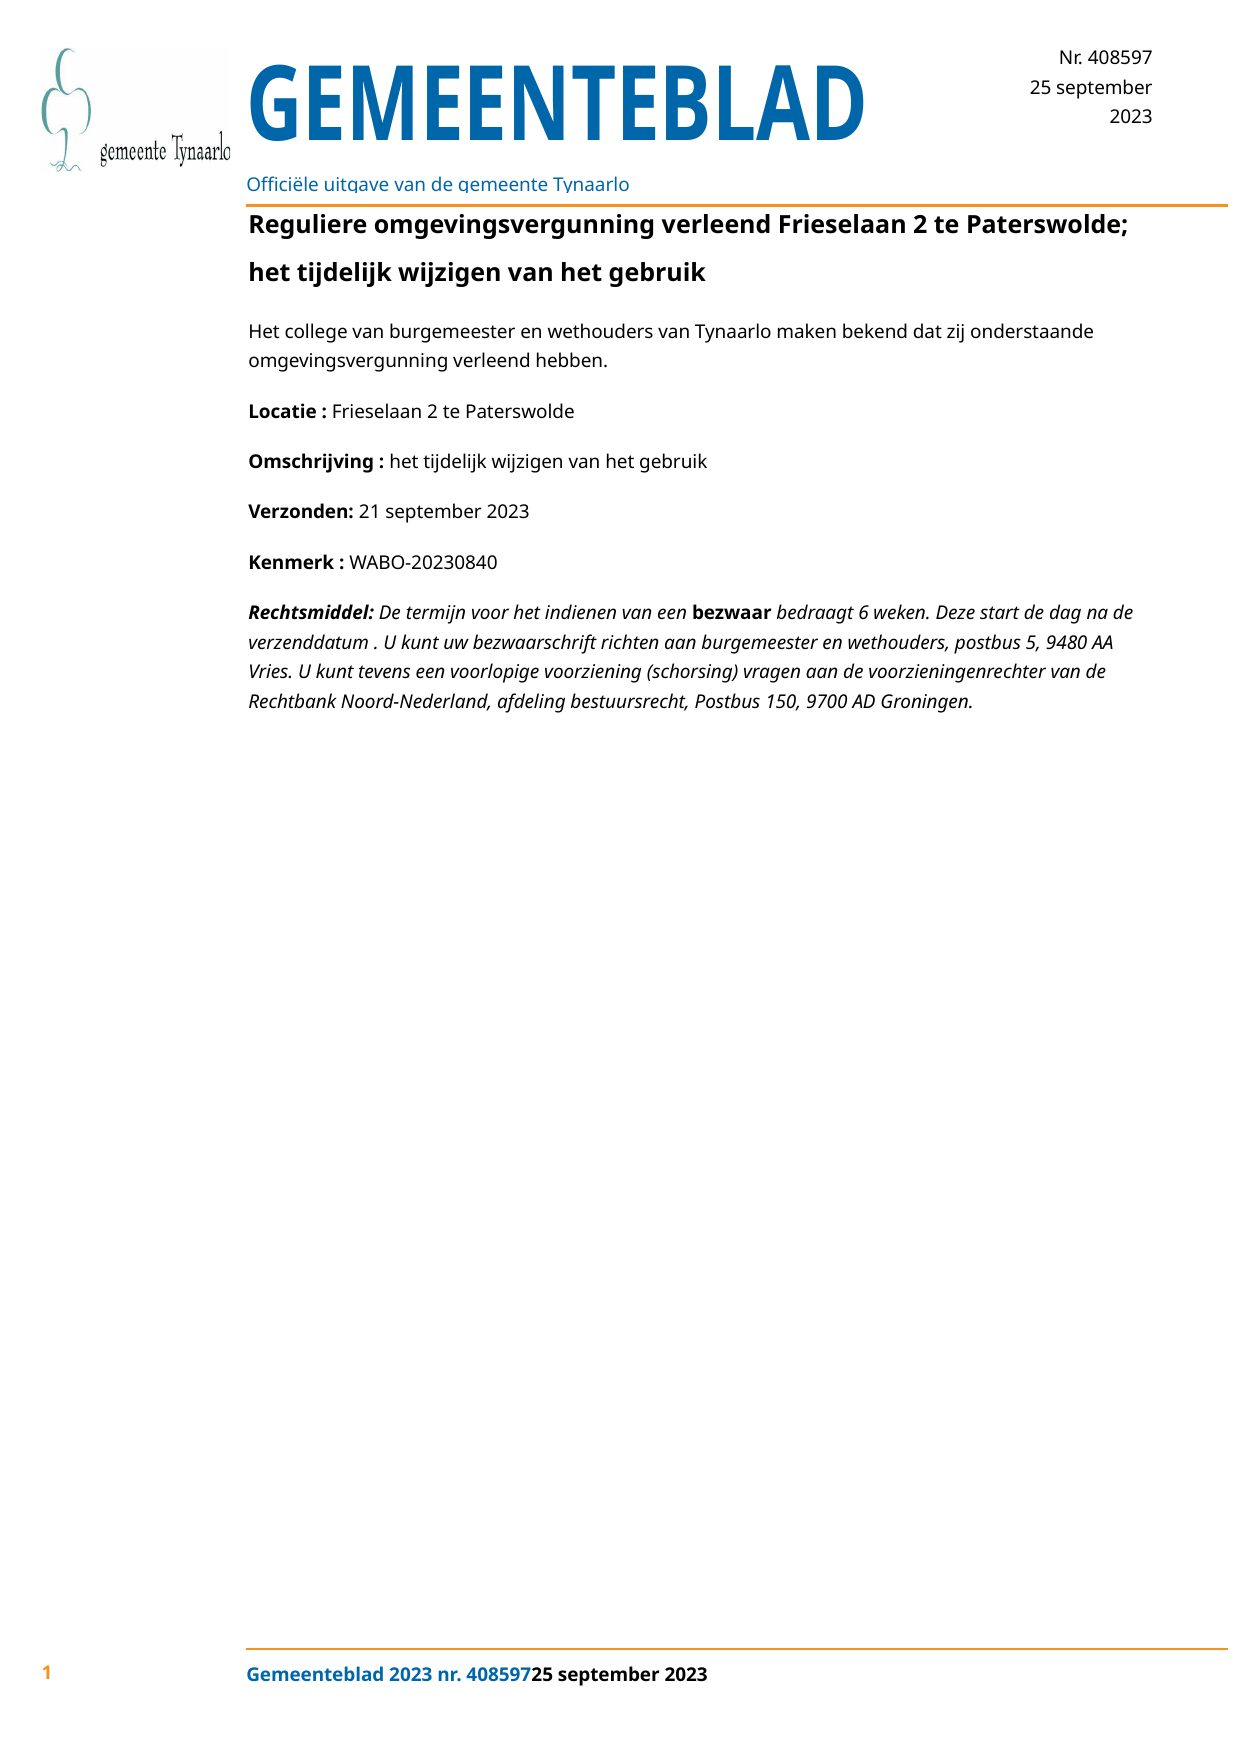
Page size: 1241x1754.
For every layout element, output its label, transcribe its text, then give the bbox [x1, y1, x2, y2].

text Rechtsmiddel: De termijn voor het indienen van een bezwaar bedraagt 6 weken. Deze start de dag na de verzenddatum . U kunt uw bezwaarschrift richten aan burgemeester en wethouders, postbus 5, 9480 AA Vries. U kunt tevens een voorlopige voorziening (schorsing) vragen aan de voorzieningenrechter van de Rechtbank Noord-Nederland, afdeling bestuursrecht, Postbus 150, 9700 AD Groningen. [248, 599, 1152, 714]
text Het college van burgemeester en wethouders van Tynaarlo maken bekend dat zij onderstaande omgevingsvergunning verleend hebben. [248, 318, 1152, 373]
text Kenmerk : WABO-20230840 [248, 549, 1152, 575]
picture [41, 47, 231, 172]
text Reguliere omgevingsvergunning verleend Frieselaan 2 te Paterswolde; het tijdelijk wijzigen van het gebruik [248, 207, 1152, 288]
text Locatie : Frieselaan 2 te Paterswolde [248, 398, 1152, 424]
text Omschrijving : het tijdelijk wijzigen van het gebruik [248, 448, 1152, 474]
text Verzonden: 21 september 2023 [248, 499, 1152, 524]
